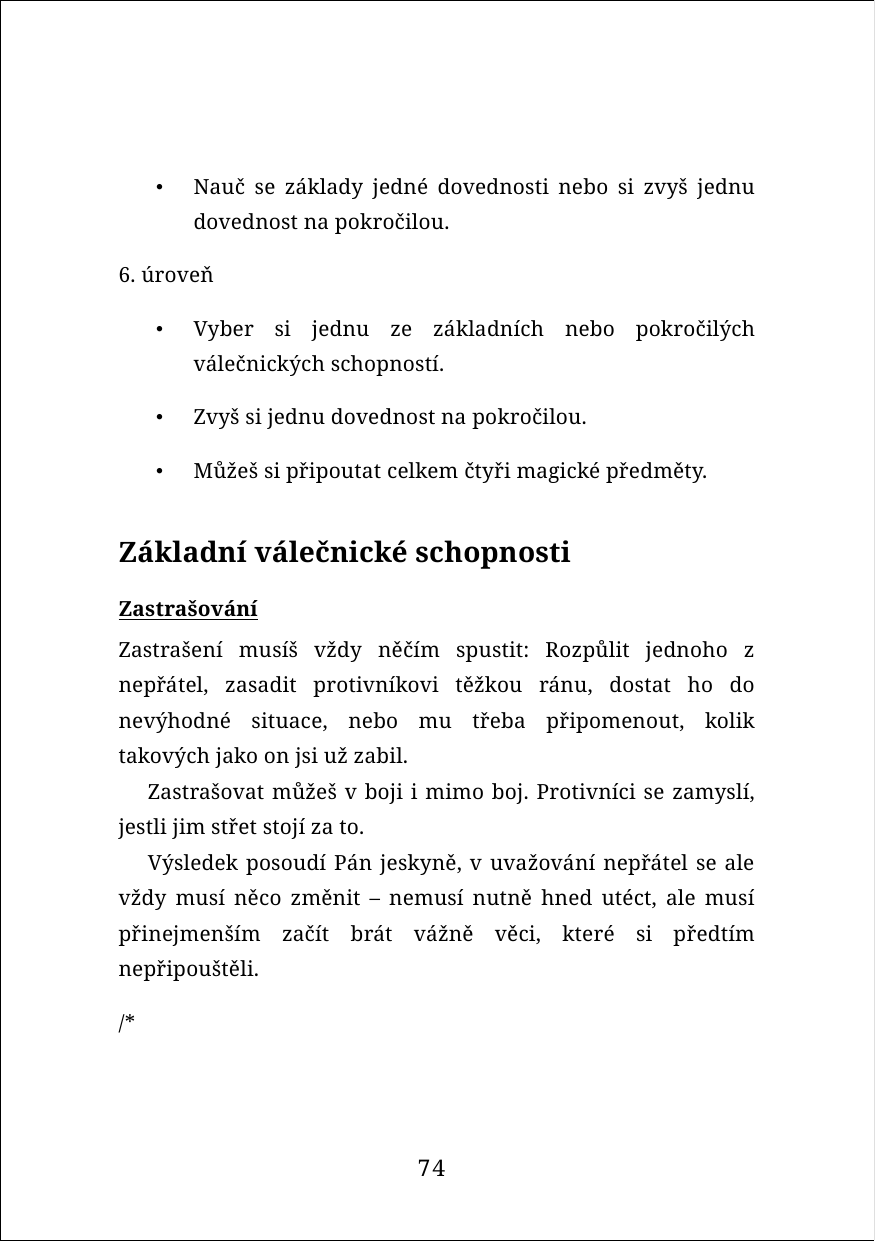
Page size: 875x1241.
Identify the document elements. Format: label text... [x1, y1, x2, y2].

text Zastrašení musíš vždy něčím spustit: Rozpůlit jednoho z nepřátel, zasadit protivníkovi těžkou ránu, dostat ho do nevýhodné situace, nebo mu třeba připomenout, kolik takových jako on jsi už zabil. Zastrašovat můžeš v boji i mimo boj. Protivníci se zamyslí, jestli jim střet stojí za to. Výsledek posoudí Pán jeskyně, v uvažování nepřátel se ale vždy musí něco změnit – nemusí nutně hned utéct, ale musí přinejmenším začít brát vážně věci, které si předtím nepřipouštěli. [118, 635, 756, 983]
subtitle Základní válečnické schopnosti [118, 533, 756, 571]
list Nauč se základy jedné dovednosti nebo si zvyš jednu dovednost na pokročilou. [156, 172, 756, 236]
subtitle Zastrašování [118, 594, 756, 623]
text 6. úroveň [118, 261, 756, 289]
text /* [118, 1008, 756, 1036]
list Vyber si jednu ze základních nebo pokročilých válečnických schopností. [156, 314, 756, 378]
list Můžeš si připoutat celkem čtyři magické předměty. [156, 456, 756, 484]
list Zvyš si jednu dovednost na pokročilou. [156, 402, 756, 431]
